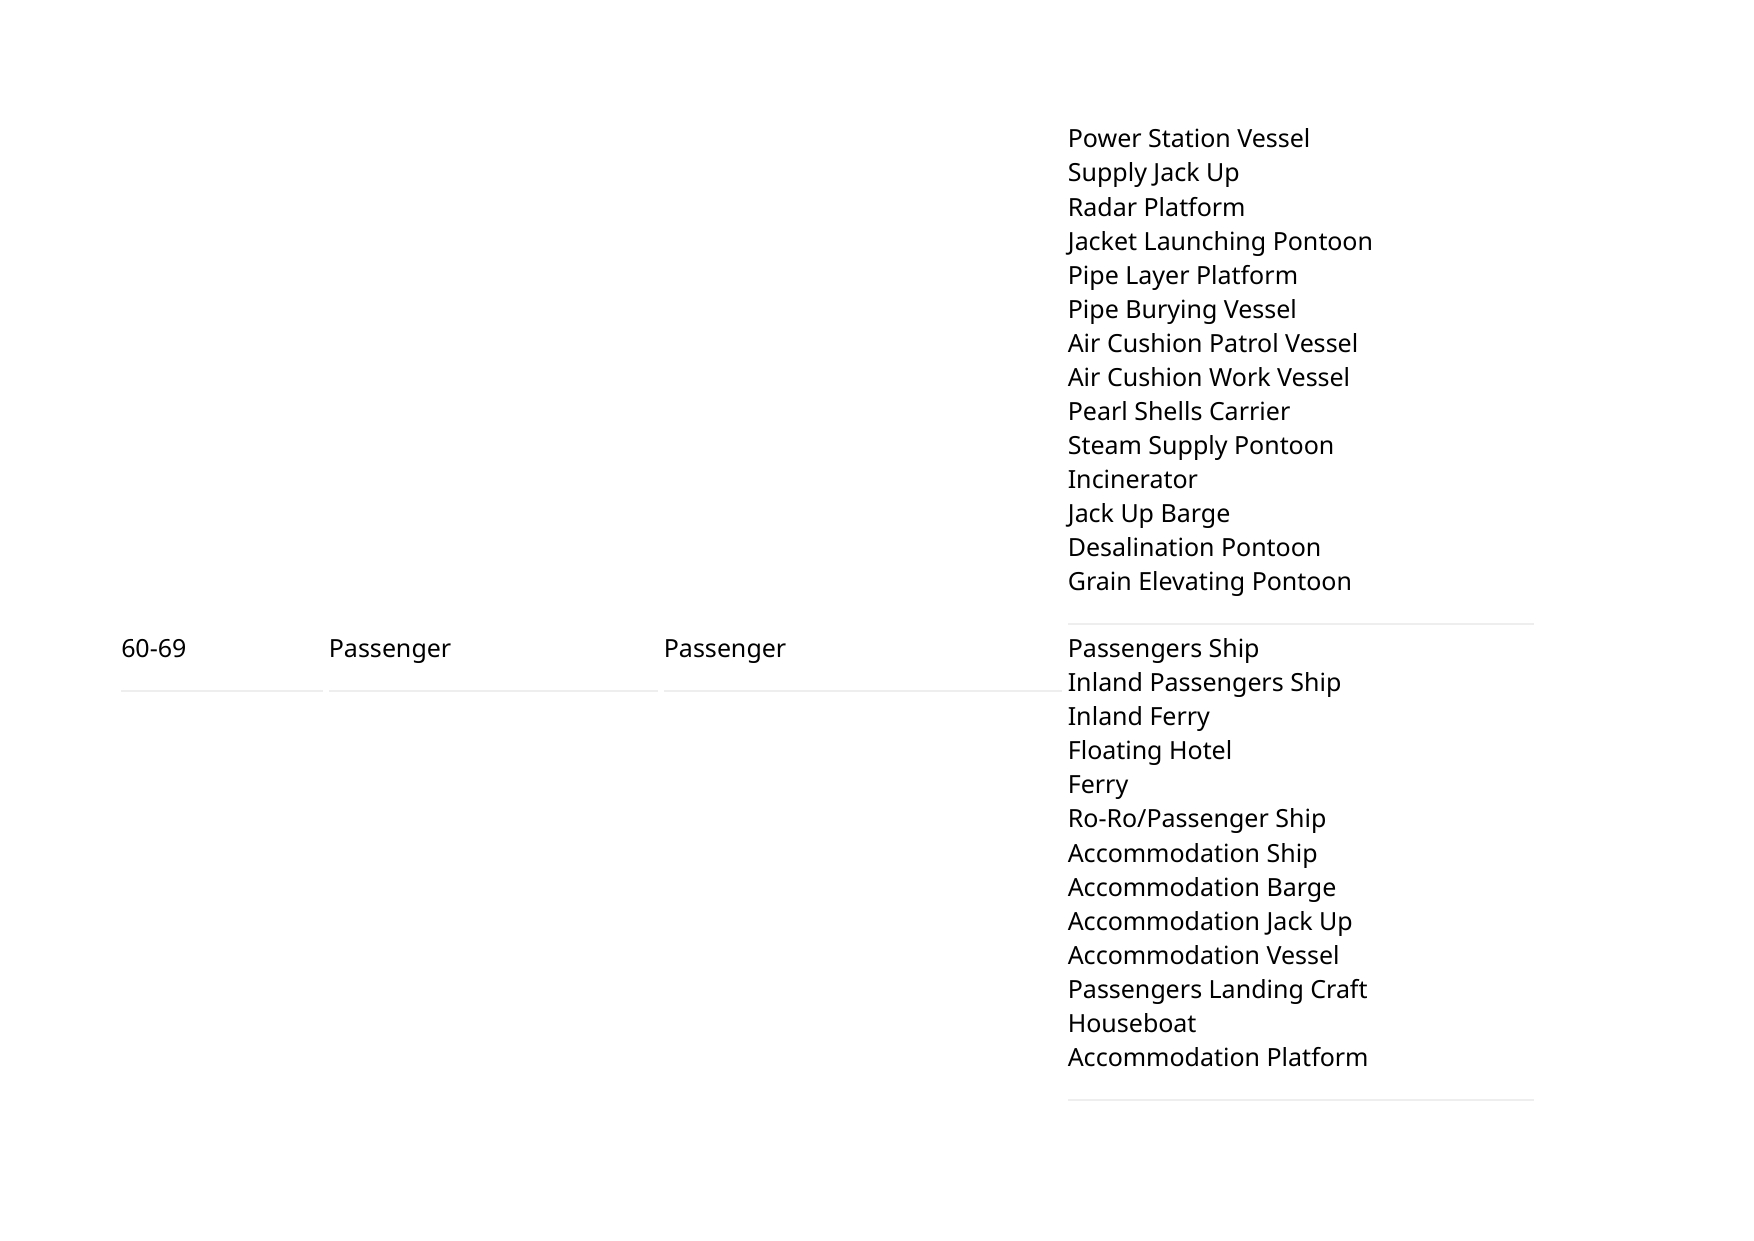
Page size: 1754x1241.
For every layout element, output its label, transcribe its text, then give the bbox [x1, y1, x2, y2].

table_cell [118, 118, 326, 628]
table_cell [326, 118, 661, 628]
table_cell [661, 118, 1065, 628]
table_cell 60-69 [118, 628, 326, 1104]
table_cell Power Station Vessel Supply Jack Up Radar Platform Jacket Launching Pontoon Pipe Layer Platform Pipe Burying Vessel Air Cushion Patrol Vessel Air Cushion Work Vessel Pearl Shells Carrier Steam Supply Pontoon Incinerator Jack Up Barge Desalination Pontoon Grain Elevating Pontoon [1065, 118, 1537, 628]
table_cell Passengers Ship Inland Passengers Ship Inland Ferry Floating Hotel Ferry Ro-Ro/Passenger Ship Accommodation Ship Accommodation Barge Accommodation Jack Up Accommodation Vessel Passengers Landing Craft Houseboat Accommodation Platform [1065, 628, 1537, 1104]
table_cell Passenger [661, 628, 1065, 1104]
table_cell Passenger [326, 628, 661, 1104]
